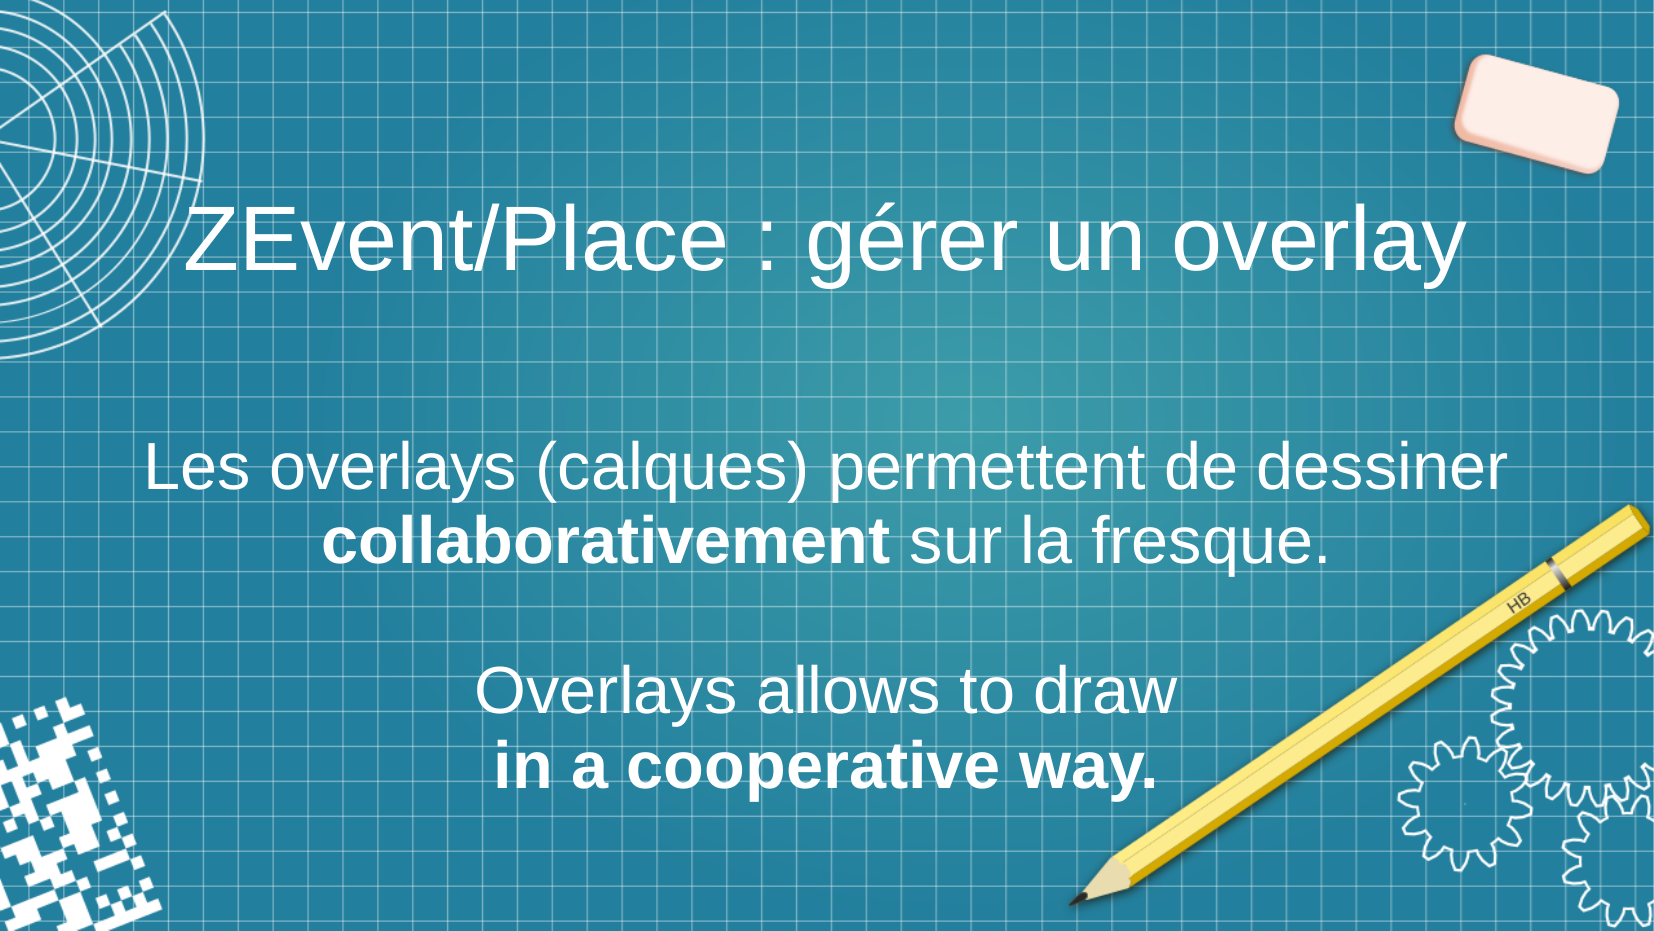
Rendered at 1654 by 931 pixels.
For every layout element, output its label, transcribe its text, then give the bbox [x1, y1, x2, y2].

subtitle Les overlays (calques) permettent de dessiner collaborativement sur la fresque. Overlays allows to draw in a cooperative way. [82, 389, 1571, 842]
picture [0, 0, 1654, 931]
title ZEvent/Place : gérer un overlay [82, 132, 1571, 346]
